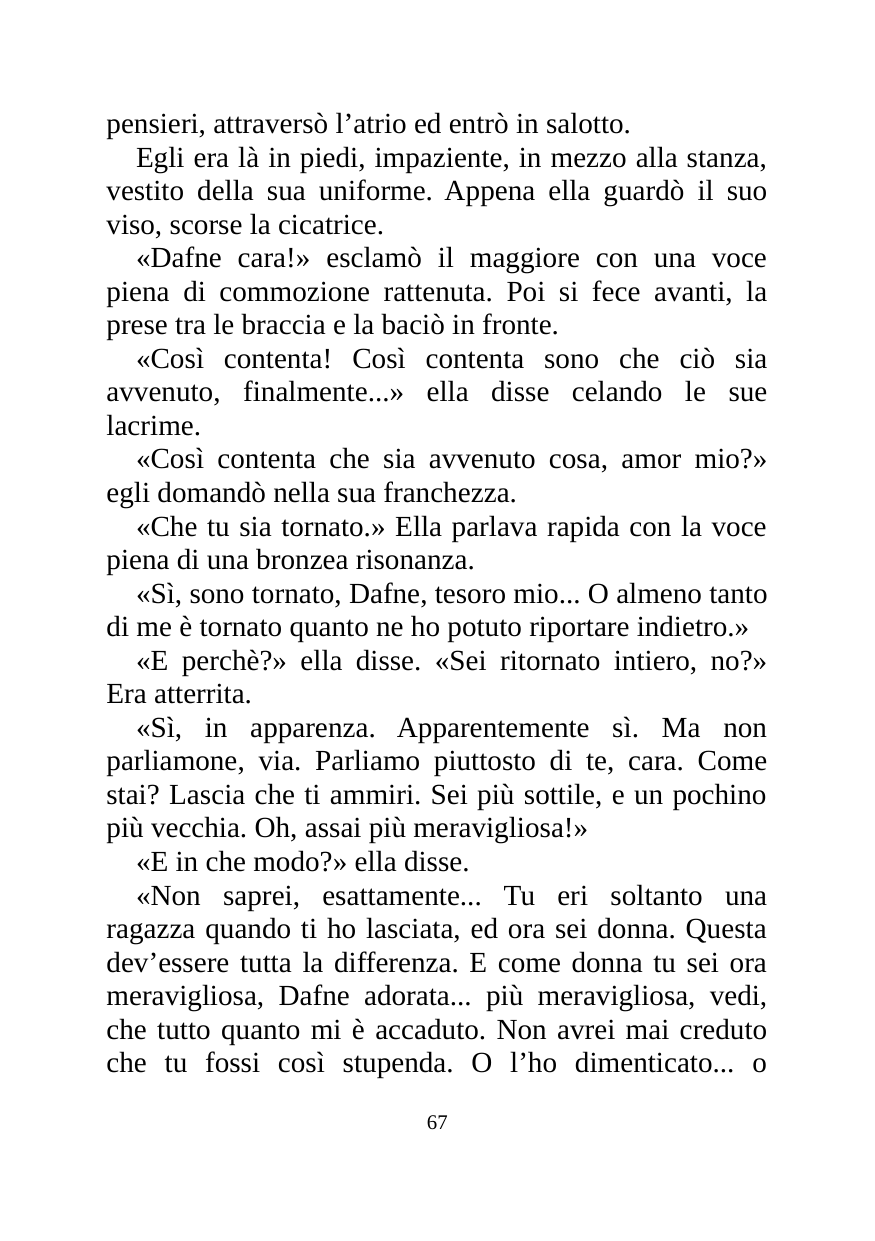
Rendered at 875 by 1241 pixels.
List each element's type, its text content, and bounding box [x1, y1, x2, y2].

text «Sì, in apparenza. Apparentemente sì. Ma non parliamone, via. Parliamo piuttosto di te, cara. Come stai? Lascia che ti ammiri. Sei più sottile, e un pochino più vecchia. Oh, assai più meravigliosa!» [106, 710, 768, 844]
text «E perchè?» ella disse. «Sei ritornato intiero, no?» Era atterrita. [106, 643, 768, 710]
text Egli era là in piedi, impaziente, in mezzo alla stanza, vestito della sua uniforme. Appena ella guardò il suo viso, scorse la cicatrice. [106, 140, 768, 240]
text «Non saprei, esattamente... Tu eri soltanto una ragazza quando ti ho lasciata, ed ora sei donna. Questa dev’essere tutta la differenza. E come donna tu sei ora meravigliosa, Dafne adorata... più meravigliosa, vedi, che tutto quanto mi è accaduto. Non avrei mai creduto che tu fossi così stupenda. O l’ho dimenticato... o [106, 878, 768, 1079]
text «Così contenta! Così contenta sono che ciò sia avvenuto, finalmente...» ella disse celando le sue lacrime. [106, 341, 768, 442]
text «Dafne cara!» esclamò il maggiore con una voce piena di commozione rattenuta. Poi si fece avanti, la prese tra le braccia e la baciò in fronte. [106, 240, 768, 341]
text «Che tu sia tornato.» Ella parlava rapida con la voce piena di una bronzea risonanza. [106, 509, 768, 576]
text pensieri, attraversò l’atrio ed entrò in salotto. [106, 106, 768, 140]
text «Sì, sono tornato, Dafne, tesoro mio... O almeno tanto di me è tornato quanto ne ho potuto riportare indietro.» [106, 576, 768, 643]
text «Così contenta che sia avvenuto cosa, amor mio?» egli domandò nella sua franchezza. [106, 442, 768, 509]
text «E in che modo?» ella disse. [106, 844, 768, 878]
